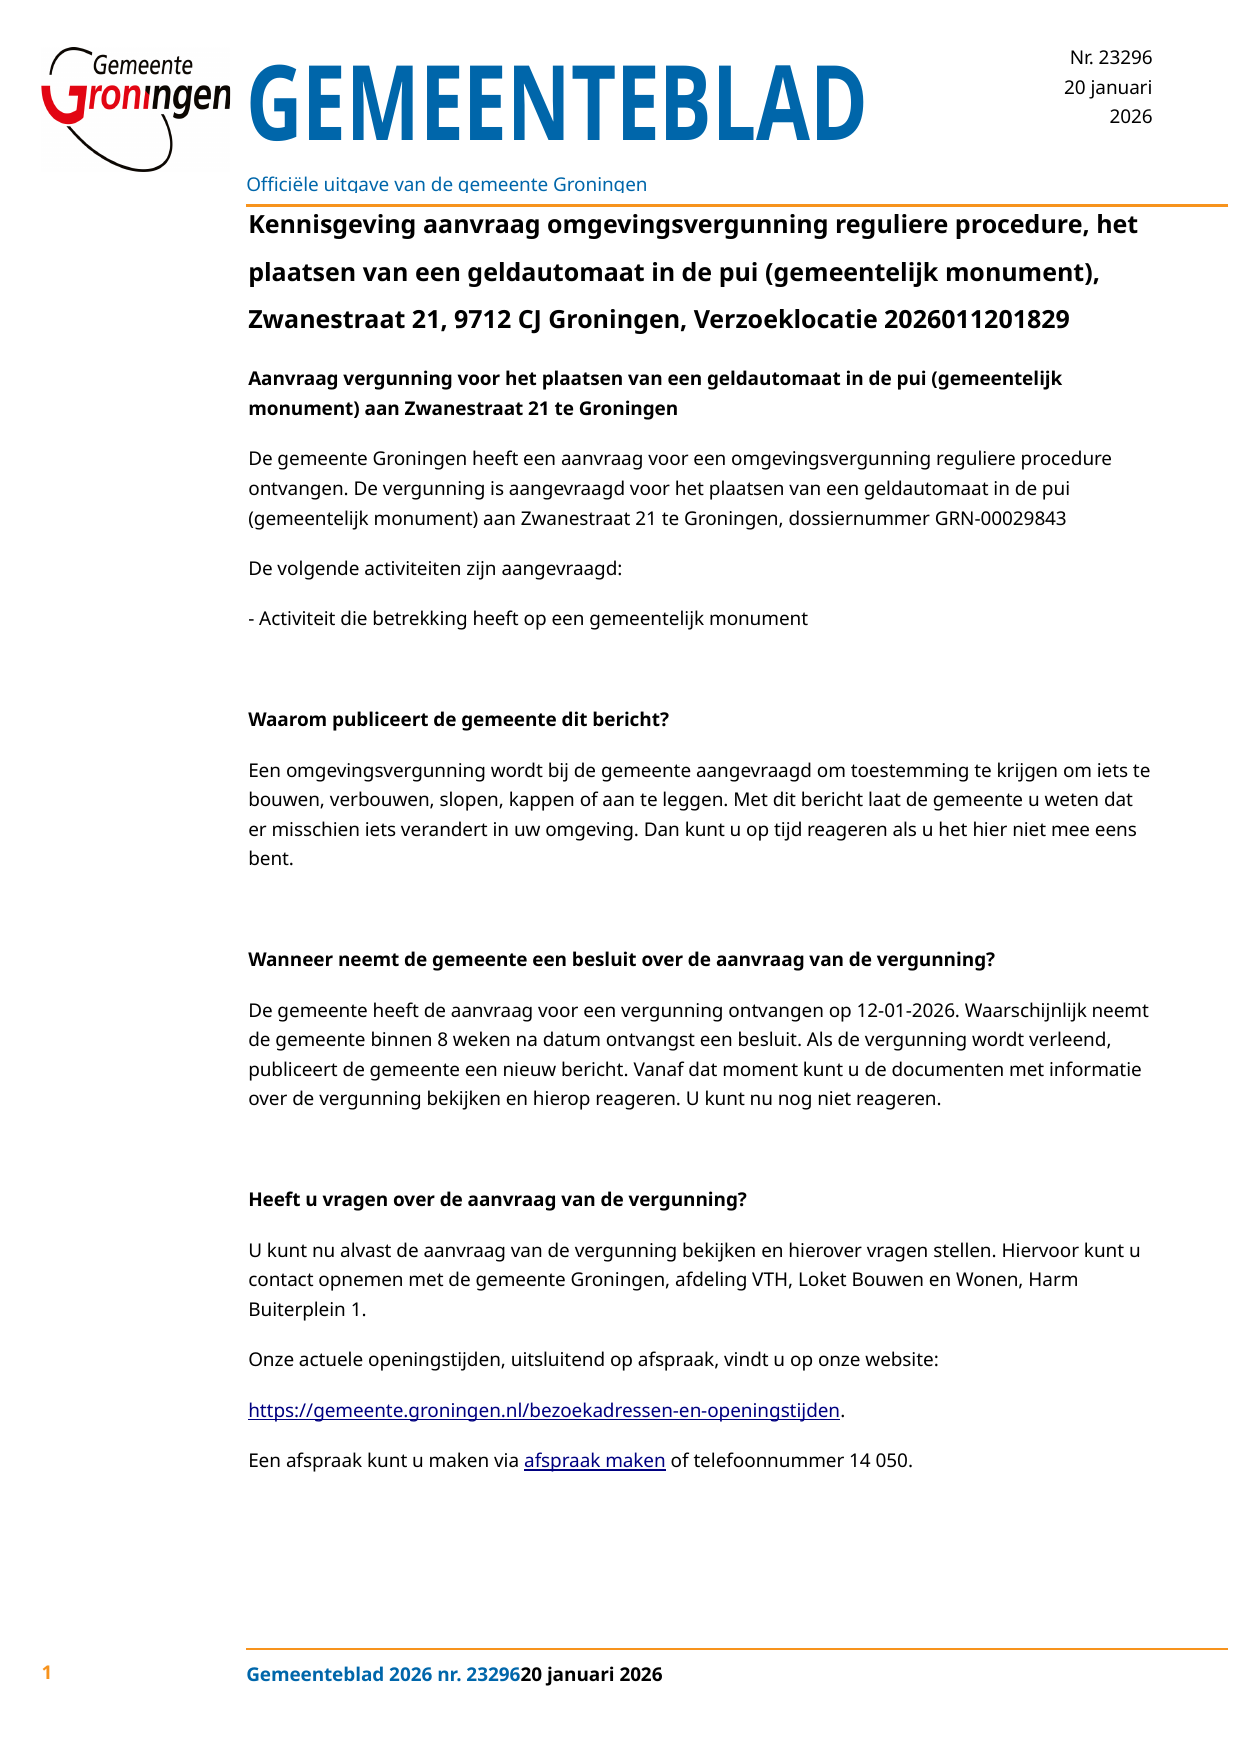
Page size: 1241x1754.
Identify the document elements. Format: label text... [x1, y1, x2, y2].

text Heeft u vragen over de aanvraag van de vergunning? [248, 1186, 1152, 1212]
text De gemeente heeft de aanvraag voor een vergunning ontvangen op 12-01-2026. Waarschijnlijk neemt de gemeente binnen 8 weken na datum ontvangst een besluit. Als de vergunning wordt verleend, publiceert de gemeente een nieuw bericht. Vanaf dat moment kunt u de documenten met informatie over de vergunning bekijken en hierop reageren. U kunt nu nog niet reageren. [248, 997, 1152, 1111]
text Een afspraak kunt u maken via afspraak maken of telefoonnummer 14 050. [248, 1447, 1152, 1473]
text Aanvraag vergunning voor het plaatsen van een geldautomaat in de pui (gemeentelijk monument) aan Zwanestraat 21 te Groningen [248, 366, 1152, 421]
text Waarom publiceert de gemeente dit bericht? [248, 706, 1152, 732]
picture [41, 47, 231, 172]
text Kennisgeving aanvraag omgevingsvergunning reguliere procedure, het plaatsen van een geldautomaat in de pui (gemeentelijk monument), Zwanestraat 21, 9712 CJ Groningen, Verzoeklocatie 2026011201829 [248, 207, 1152, 336]
text Een omgevingsvergunning wordt bij de gemeente aangevraagd om toestemming te krijgen om iets te bouwen, verbouwen, slopen, kappen of aan te leggen. Met dit bericht laat de gemeente u weten dat er misschien iets verandert in uw omgeving. Dan kunt u op tijd reageren als u het hier niet mee eens bent. [248, 757, 1152, 871]
text De gemeente Groningen heeft een aanvraag voor een omgevingsvergunning reguliere procedure ontvangen. De vergunning is aangevraagd voor het plaatsen van een geldautomaat in de pui (gemeentelijk monument) aan Zwanestraat 21 te Groningen, dossiernummer GRN-00029843 [248, 446, 1152, 530]
text Wanneer neemt de gemeente een besluit over de aanvraag van de vergunning? [248, 946, 1152, 972]
text Onze actuele openingstijden, uitsluitend op afspraak, vindt u op onze website: [248, 1346, 1152, 1372]
text U kunt nu alvast de aanvraag van de vergunning bekijken en hierover vragen stellen. Hiervoor kunt u contact opnemen met de gemeente Groningen, afdeling VTH, Loket Bouwen en Wonen, Harm Buiterplein 1. [248, 1237, 1152, 1322]
text De volgende activiteiten zijn aangevraagd: [248, 555, 1152, 581]
text - Activiteit die betrekking heeft op een gemeentelijk monument [248, 606, 1152, 631]
text https://gemeente.groningen.nl/bezoekadressen-en-openingstijden. [248, 1397, 1152, 1422]
